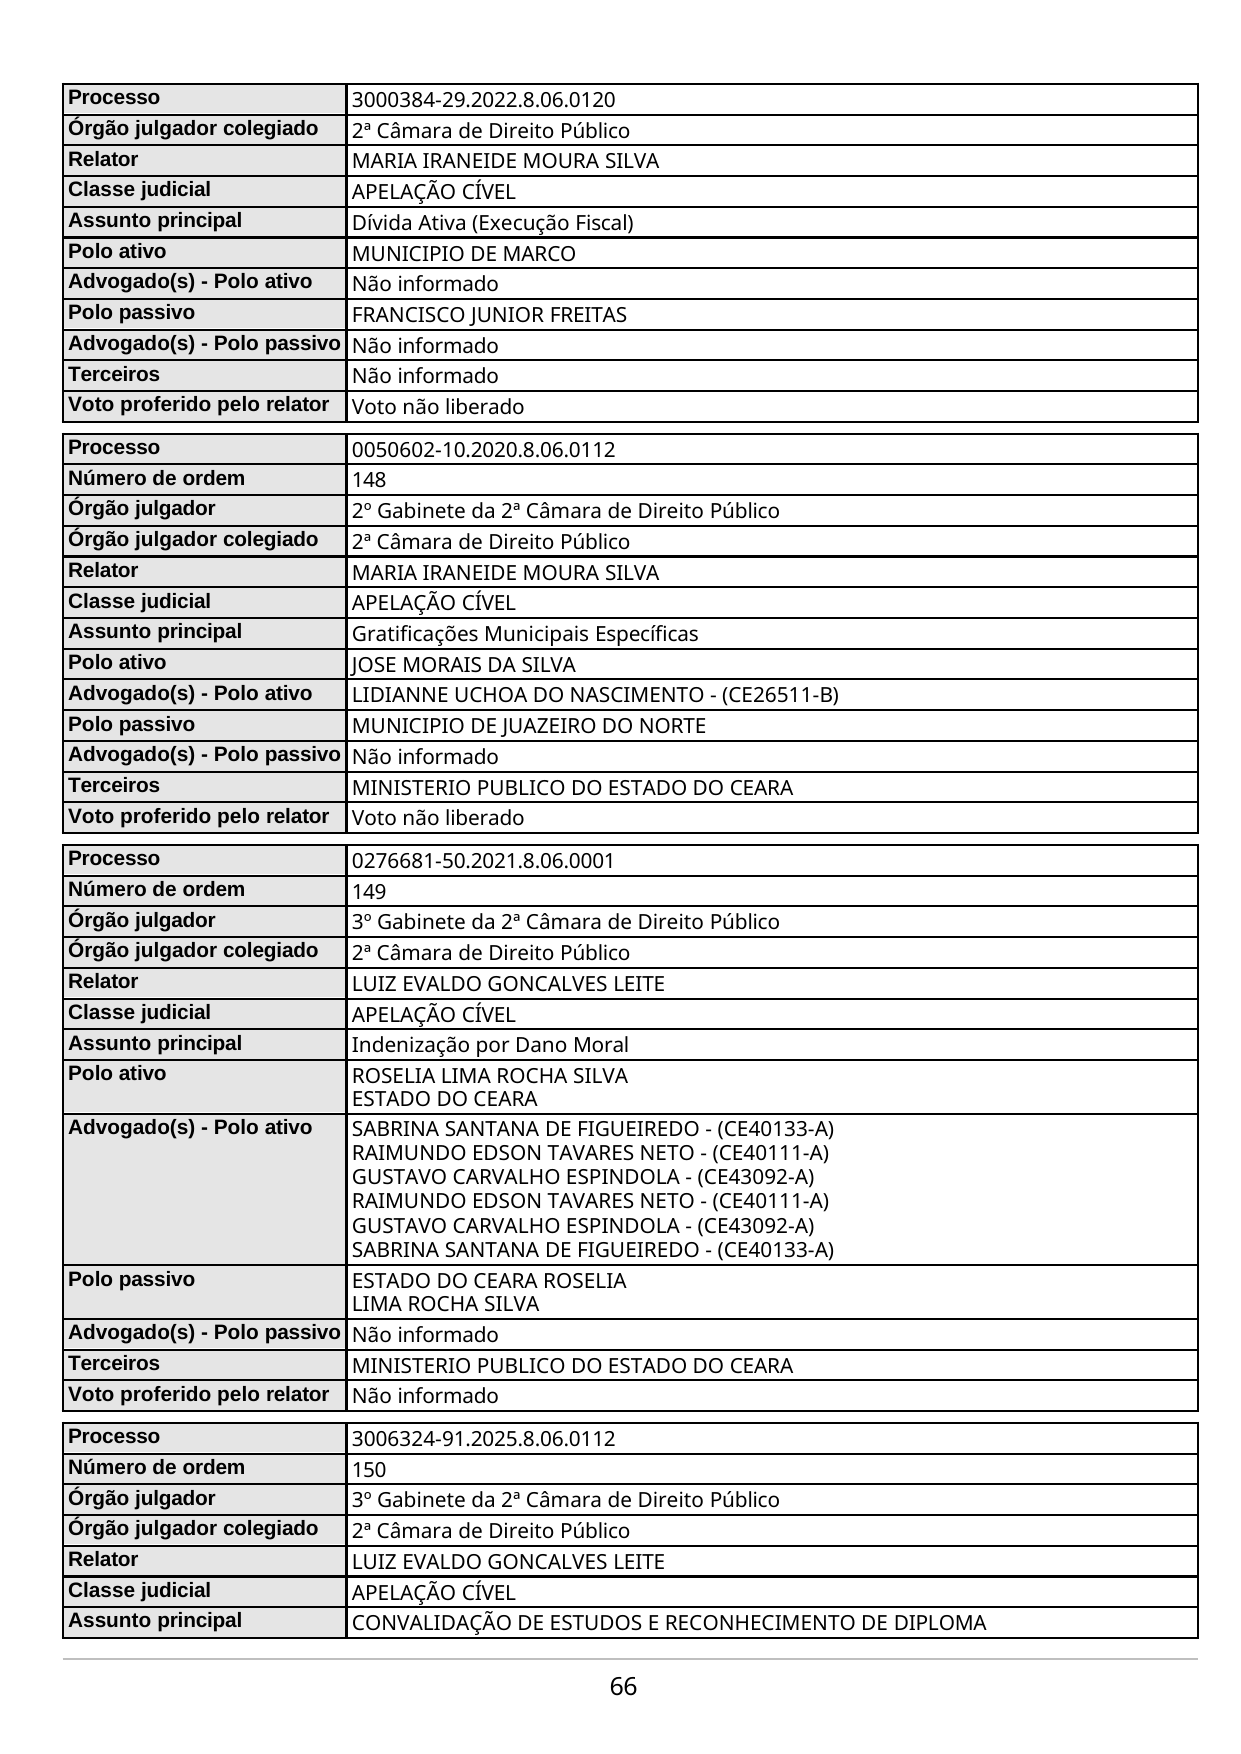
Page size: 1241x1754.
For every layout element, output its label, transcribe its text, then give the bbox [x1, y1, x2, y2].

table_cell Polo passivo [64, 711, 345, 740]
table_cell Dívida Ativa (Execução Fiscal) [348, 208, 1197, 236]
table_cell Assunto principal [64, 208, 345, 236]
table_cell LUIZ EVALDO GONCALVES LEITE [348, 1547, 1197, 1575]
table_cell 3º Gabinete da 2ª Câmara de Direito Público [348, 907, 1197, 936]
table_header Processo [64, 846, 345, 874]
table_cell Não informado [348, 1320, 1197, 1348]
table_cell Advogado(s) - Polo ativo [64, 1115, 345, 1264]
table_cell 2º Gabinete da 2ª Câmara de Direito Público [348, 496, 1197, 525]
table_cell ROSELIA LIMA ROCHA SILVA ESTADO DO CEARA [348, 1061, 1197, 1112]
table_cell MINISTERIO PUBLICO DO ESTADO DO CEARA [348, 773, 1197, 801]
table_cell LIDIANNE UCHOA DO NASCIMENTO - (CE26511-B) [348, 680, 1197, 709]
table_cell 150 [348, 1455, 1197, 1483]
table_cell Advogado(s) - Polo ativo [64, 269, 345, 298]
table_cell Órgão julgador colegiado [64, 116, 345, 144]
table_cell Voto proferido pelo relator [64, 392, 345, 421]
table_cell Advogado(s) - Polo passivo [64, 742, 345, 771]
table_header 3006324-91.2025.8.06.0112 [348, 1424, 1197, 1452]
table_cell Relator [64, 558, 345, 586]
table_header 0276681-50.2021.8.06.0001 [348, 846, 1197, 874]
table_header 0050602-10.2020.8.06.0112 [348, 435, 1197, 463]
table_cell Terceiros [64, 773, 345, 801]
table_cell Relator [64, 1547, 345, 1575]
table_cell Terceiros [64, 361, 345, 390]
table_cell APELAÇÃO CÍVEL [348, 177, 1197, 206]
table_cell 2ª Câmara de Direito Público [348, 527, 1197, 555]
table_cell LUIZ EVALDO GONCALVES LEITE [348, 969, 1197, 997]
table_cell 2ª Câmara de Direito Público [348, 938, 1197, 967]
table_cell Advogado(s) - Polo ativo [64, 680, 345, 709]
table_cell Voto proferido pelo relator [64, 1381, 345, 1410]
table_header 3000384-29.2022.8.06.0120 [348, 85, 1197, 113]
table_cell MARIA IRANEIDE MOURA SILVA [348, 558, 1197, 586]
table_cell Órgão julgador colegiado [64, 1516, 345, 1544]
table_cell APELAÇÃO CÍVEL [348, 1000, 1197, 1028]
table_cell Classe judicial [64, 588, 345, 617]
table_cell 149 [348, 877, 1197, 905]
table_cell 3º Gabinete da 2ª Câmara de Direito Público [348, 1485, 1197, 1514]
table_cell Órgão julgador [64, 496, 345, 525]
table_cell Relator [64, 146, 345, 175]
table_cell Voto não liberado [348, 392, 1197, 421]
table_header Processo [64, 435, 345, 463]
table_cell Polo ativo [64, 1061, 345, 1112]
table_header Processo [64, 85, 345, 113]
table_cell SABRINA SANTANA DE FIGUEIREDO - (CE40133-A) RAIMUNDO EDSON TAVARES NETO - (CE40111-A) GUSTAVO CARVALHO ESPINDOLA - (CE43092-A) RAIMUNDO EDSON TAVARES NETO - (CE40111-A) GUSTAVO CARVALHO ESPINDOLA - (CE43092-A) SABRINA SANTANA DE FIGUEIREDO - (CE40133-A) [348, 1115, 1197, 1264]
table_cell Não informado [348, 1381, 1197, 1410]
table_cell Assunto principal [64, 619, 345, 648]
table_cell Não informado [348, 361, 1197, 390]
table_cell Não informado [348, 742, 1197, 771]
table_cell Não informado [348, 331, 1197, 359]
table_cell Órgão julgador colegiado [64, 938, 345, 967]
table_cell Voto não liberado [348, 803, 1197, 832]
table_cell FRANCISCO JUNIOR FREITAS [348, 300, 1197, 328]
table_header Processo [64, 1424, 345, 1452]
table_cell Não informado [348, 269, 1197, 298]
table_cell Assunto principal [64, 1608, 345, 1637]
table_cell CONVALIDAÇÃO DE ESTUDOS E RECONHECIMENTO DE DIPLOMA [348, 1608, 1197, 1637]
table_cell Assunto principal [64, 1030, 345, 1059]
table_cell Órgão julgador [64, 907, 345, 936]
table_cell 2ª Câmara de Direito Público [348, 116, 1197, 144]
table_cell MUNICIPIO DE JUAZEIRO DO NORTE [348, 711, 1197, 740]
table_cell Advogado(s) - Polo passivo [64, 1320, 345, 1348]
table_cell APELAÇÃO CÍVEL [348, 588, 1197, 617]
table_cell MINISTERIO PUBLICO DO ESTADO DO CEARA [348, 1351, 1197, 1379]
table_cell 148 [348, 465, 1197, 494]
table_cell Polo passivo [64, 300, 345, 328]
table_cell Órgão julgador colegiado [64, 527, 345, 555]
table_cell Número de ordem [64, 1455, 345, 1483]
table_cell APELAÇÃO CÍVEL [348, 1578, 1197, 1606]
table_cell Órgão julgador [64, 1485, 345, 1514]
table_cell Classe judicial [64, 177, 345, 206]
table_cell ESTADO DO CEARA ROSELIA LIMA ROCHA SILVA [348, 1266, 1197, 1318]
table_cell Advogado(s) - Polo passivo [64, 331, 345, 359]
table_cell Polo passivo [64, 1266, 345, 1318]
table_cell Relator [64, 969, 345, 997]
table_cell Voto proferido pelo relator [64, 803, 345, 832]
table_cell Polo ativo [64, 239, 345, 267]
table_cell 2ª Câmara de Direito Público [348, 1516, 1197, 1544]
table_cell MUNICIPIO DE MARCO [348, 239, 1197, 267]
table_cell Terceiros [64, 1351, 345, 1379]
table_cell Número de ordem [64, 465, 345, 494]
table_cell Indenização por Dano Moral [348, 1030, 1197, 1059]
table_cell JOSE MORAIS DA SILVA [348, 650, 1197, 678]
table_cell Gratificações Municipais Específicas [348, 619, 1197, 648]
table_cell Classe judicial [64, 1578, 345, 1606]
table_cell MARIA IRANEIDE MOURA SILVA [348, 146, 1197, 175]
table_cell Classe judicial [64, 1000, 345, 1028]
table_cell Número de ordem [64, 877, 345, 905]
table_cell Polo ativo [64, 650, 345, 678]
